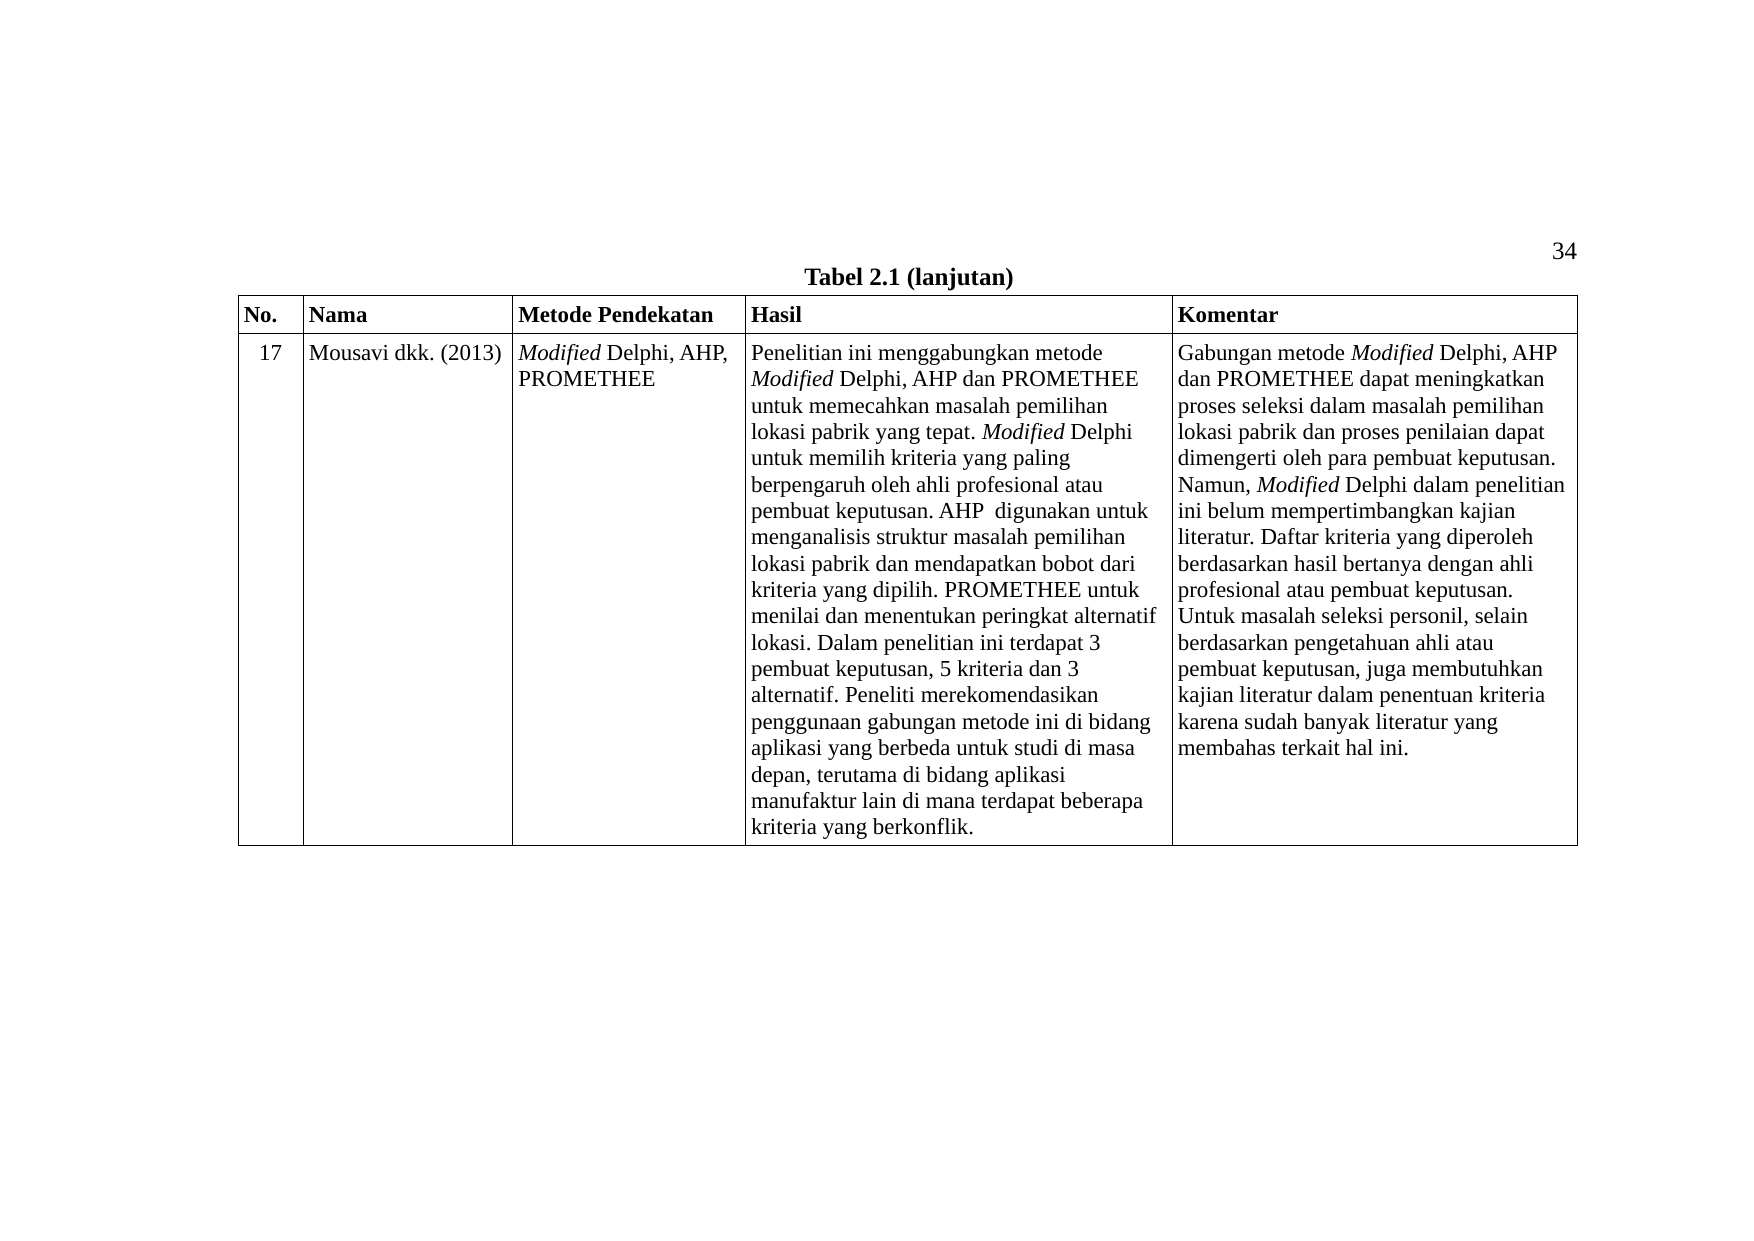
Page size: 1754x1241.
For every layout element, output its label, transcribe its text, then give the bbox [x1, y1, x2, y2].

table_header Hasil [746, 296, 1172, 333]
table_header No. [239, 296, 303, 333]
table_header Nama [304, 296, 512, 333]
text Tabel 2.1 (lanjutan) [277, 262, 1541, 291]
table_header Komentar [1173, 296, 1577, 333]
table_cell Mousavi dkk. (2013) [304, 334, 512, 845]
table_cell Penelitian ini menggabungkan metode Modified Delphi, AHP dan PROMETHEE untuk memecahkan masalah pemilihan lokasi pabrik yang tepat. Modified Delphi untuk memilih kriteria yang paling berpengaruh oleh ahli profesional atau pembuat keputusan. AHP digunakan untuk menganalisis struktur masalah pemilihan lokasi pabrik dan mendapatkan bobot dari kriteria yang dipilih. PROMETHEE untuk menilai dan menentukan peringkat alternatif lokasi. Dalam penelitian ini terdapat 3 pembuat keputusan, 5 kriteria dan 3 alternatif. Peneliti merekomendasikan penggunaan gabungan metode ini di bidang aplikasi yang berbeda untuk studi di masa depan, terutama di bidang aplikasi manufaktur lain di mana terdapat beberapa kriteria yang berkonflik. [746, 334, 1172, 845]
table_cell 17 [239, 334, 303, 845]
table_cell Gabungan metode Modified Delphi, AHP dan PROMETHEE dapat meningkatkan proses seleksi dalam masalah pemilihan lokasi pabrik dan proses penilaian dapat dimengerti oleh para pembuat keputusan. Namun, Modified Delphi dalam penelitian ini belum mempertimbangkan kajian literatur. Daftar kriteria yang diperoleh berdasarkan hasil bertanya dengan ahli profesional atau pembuat keputusan. Untuk masalah seleksi personil, selain berdasarkan pengetahuan ahli atau pembuat keputusan, juga membutuhkan kajian literatur dalam penentuan kriteria karena sudah banyak literatur yang membahas terkait hal ini. [1173, 334, 1577, 845]
table_cell Modified Delphi, AHP, PROMETHEE [513, 334, 745, 845]
table_header Metode Pendekatan [513, 296, 745, 333]
